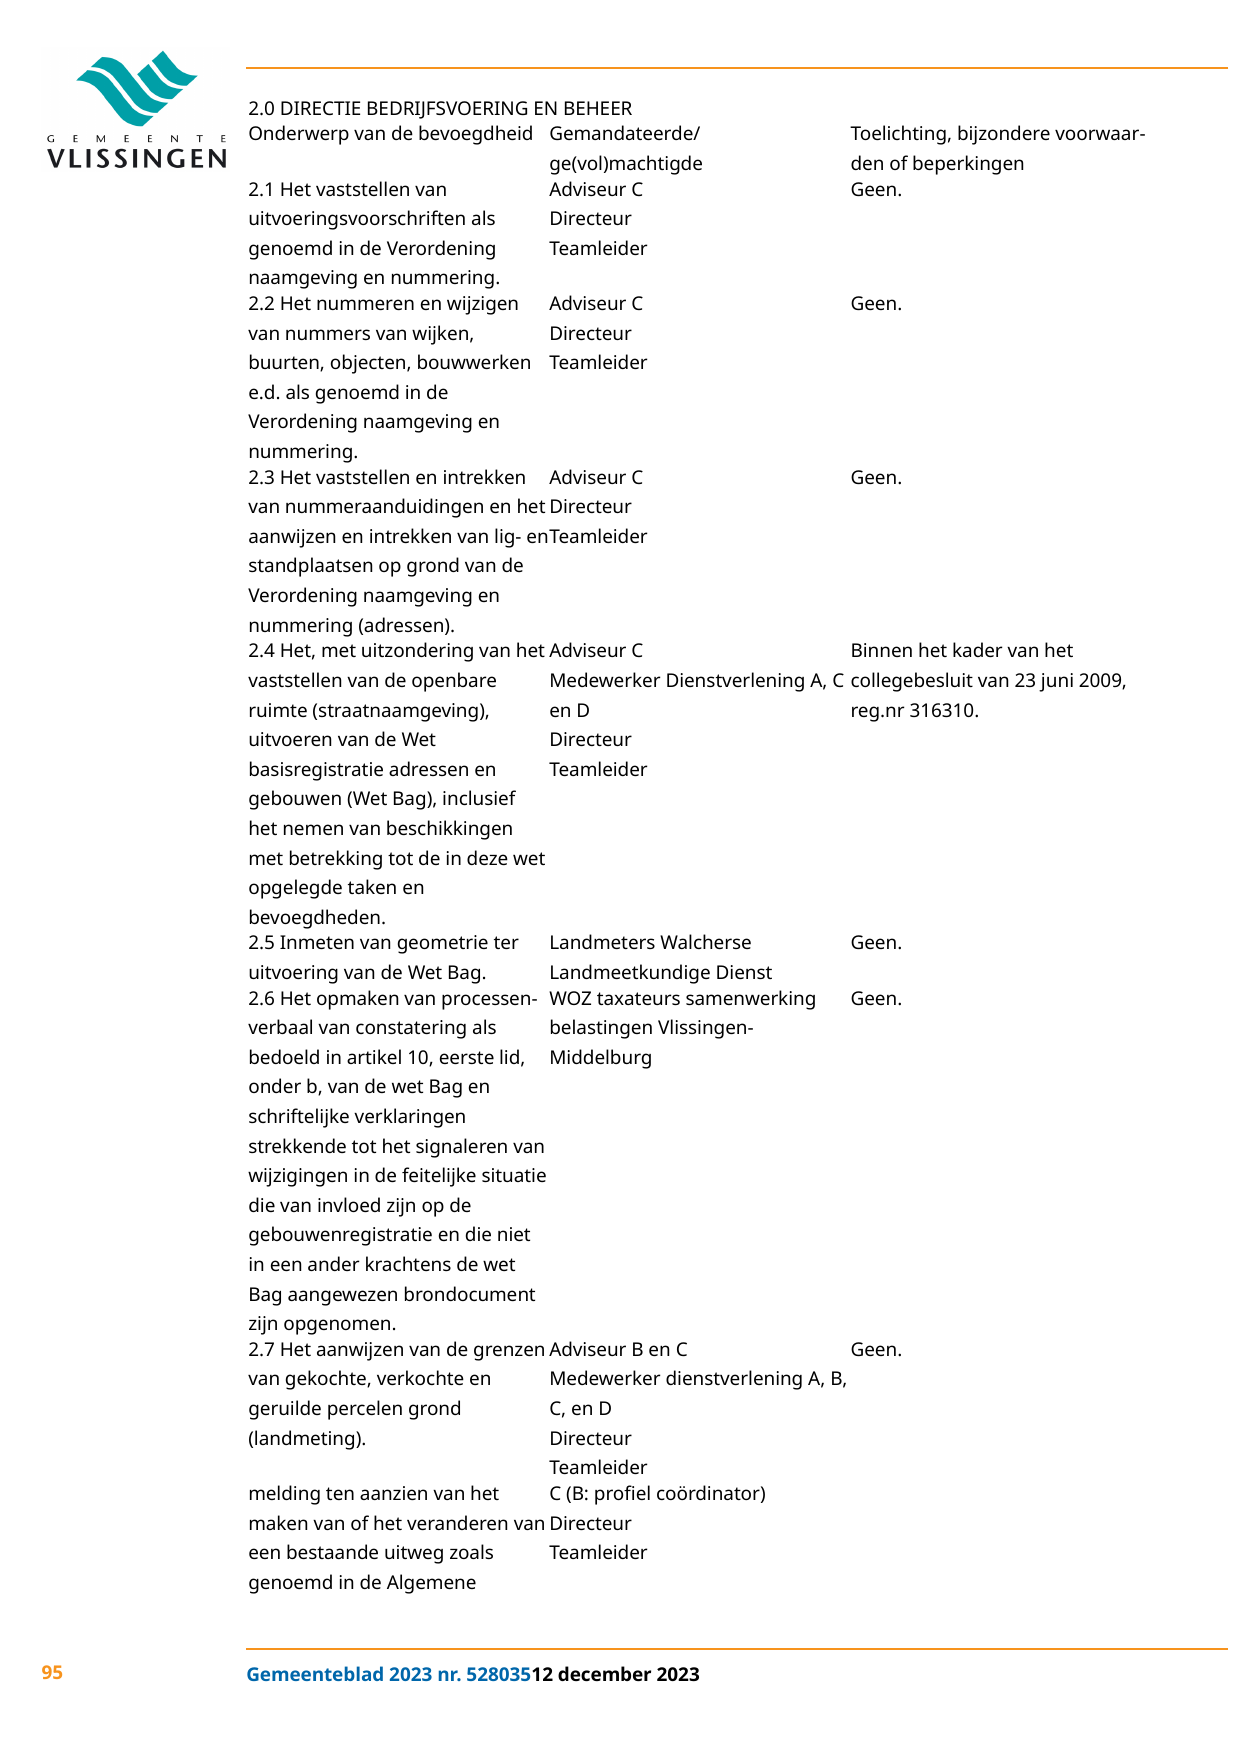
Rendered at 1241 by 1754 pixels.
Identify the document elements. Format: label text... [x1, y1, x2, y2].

table_cell Binnen het kader van het collegebesluit van 23 juni 2009, reg.nr 316310. [850, 638, 1152, 929]
table_cell 2.2 Het nummeren en wijzigen van nummers van wijken, buurten, objecten, bouwwerken e.d. als genoemd in de Verordening naamgeving en nummering. [248, 290, 549, 464]
table_cell Geen. [850, 930, 1152, 985]
picture [41, 47, 231, 172]
table_cell Onderwerp van de bevoegdheid [248, 121, 549, 176]
table_cell WOZ taxateurs samenwerking belastingen Vlissingen-Middelburg [549, 985, 850, 1336]
table_cell C (B: profiel coördinator) Directeur Teamleider [549, 1480, 850, 1594]
table_cell Adviseur C Directeur Teamleider [549, 290, 850, 464]
table_cell Geen. [850, 985, 1152, 1336]
table_cell Landmeters Walcherse Landmeetkundige Dienst [549, 930, 850, 985]
table_cell 2.1 Het vaststellen van uitvoeringsvoorschriften als genoemd in de Verordening naamgeving en nummering. [248, 176, 549, 290]
table_cell 2.6 Het opmaken van processen-verbaal van constatering als bedoeld in artikel 10, eerste lid, onder b, van de wet Bag en schriftelijke verklaringen strekkende tot het signaleren van wijzigingen in de feitelijke situatie die van invloed zijn op de gebouwenregistratie en die niet in een ander krachtens de wet Bag aangewezen brondocument zijn opgenomen. [248, 985, 549, 1336]
table_cell Gemandateerde/ ge(vol)machtigde [549, 121, 850, 176]
table_cell 2.7 Het aanwijzen van de grenzen van gekochte, verkochte en geruilde percelen grond (landmeting). [248, 1336, 549, 1480]
table_cell Geen. [850, 1336, 1152, 1480]
table_cell Adviseur C Directeur Teamleider [549, 176, 850, 290]
table_cell Adviseur B en C Medewerker dienstverlening A, B, C, en D Directeur Teamleider [549, 1336, 850, 1480]
table_cell Toelichting, bijzondere voorwaar­den of beperkingen [850, 121, 1152, 176]
table_header 2.0 DIRECTIE BEDRIJFSVOERING EN BEHEER [248, 95, 1152, 121]
table_cell Geen. [850, 464, 1152, 638]
table_cell [850, 1480, 1152, 1594]
table_cell 2.3 Het vaststellen en intrekken van nummeraanduidingen en het aanwijzen en intrekken van lig- en standplaatsen op grond van de Verordening naamgeving en nummering (adressen). [248, 464, 549, 638]
table_cell Geen. [850, 290, 1152, 464]
table_cell melding ten aanzien van het maken van of het veranderen van een bestaande uitweg zoals genoemd in de Algemene [248, 1480, 549, 1594]
table_cell 2.4 Het, met uitzondering van het vaststellen van de openbare ruimte (straatnaamgeving), uitvoeren van de Wet basisregistratie adressen en gebouwen (Wet Bag), inclusief het nemen van beschikkingen met betrekking tot de in deze wet opgelegde taken en bevoegdheden. [248, 638, 549, 929]
table_cell Adviseur C Medewerker Dienstverlening A, C en D Directeur Teamleider [549, 638, 850, 929]
table_cell 2.5 Inmeten van geometrie ter uitvoering van de Wet Bag. [248, 930, 549, 985]
table_cell Adviseur C Directeur Teamleider [549, 464, 850, 638]
table_cell Geen. [850, 176, 1152, 290]
